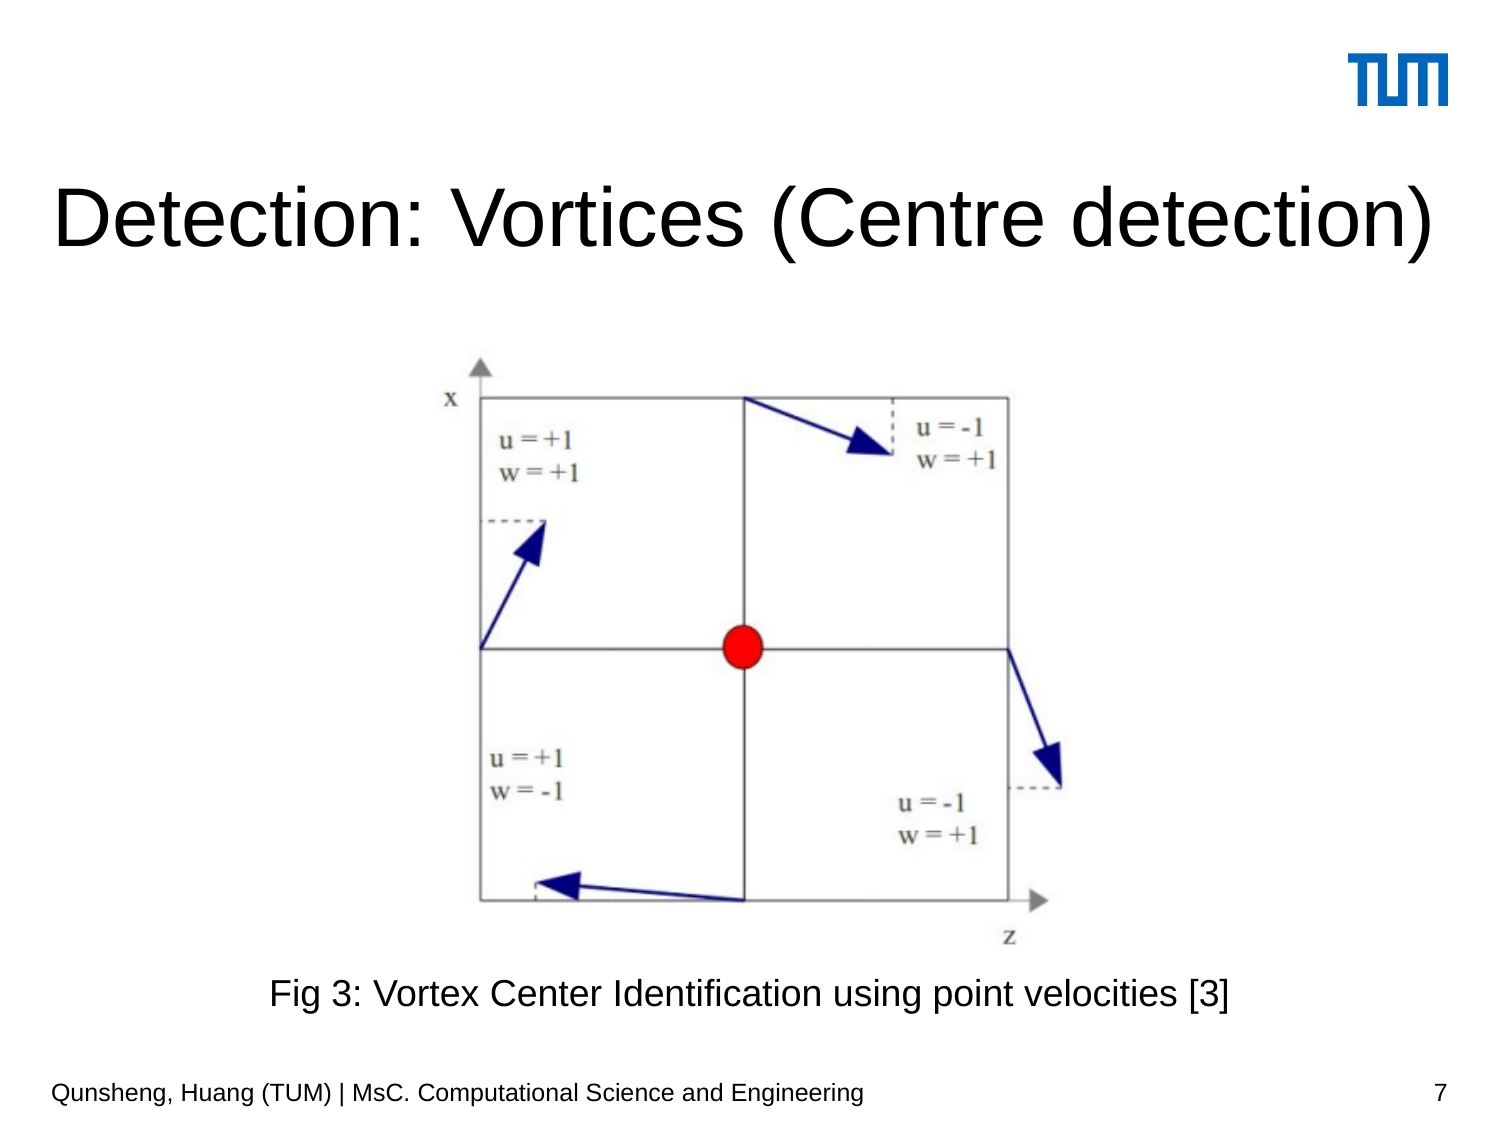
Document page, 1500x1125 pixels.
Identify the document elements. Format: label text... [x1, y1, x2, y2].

title Detection: Vortices (Centre detection) [52, 163, 1449, 231]
slide_number [1111, 1061, 1448, 1122]
text_box Fig 3: Vortex Center Identification using point velocities [3] [254, 964, 1246, 1015]
picture [401, 333, 1099, 964]
